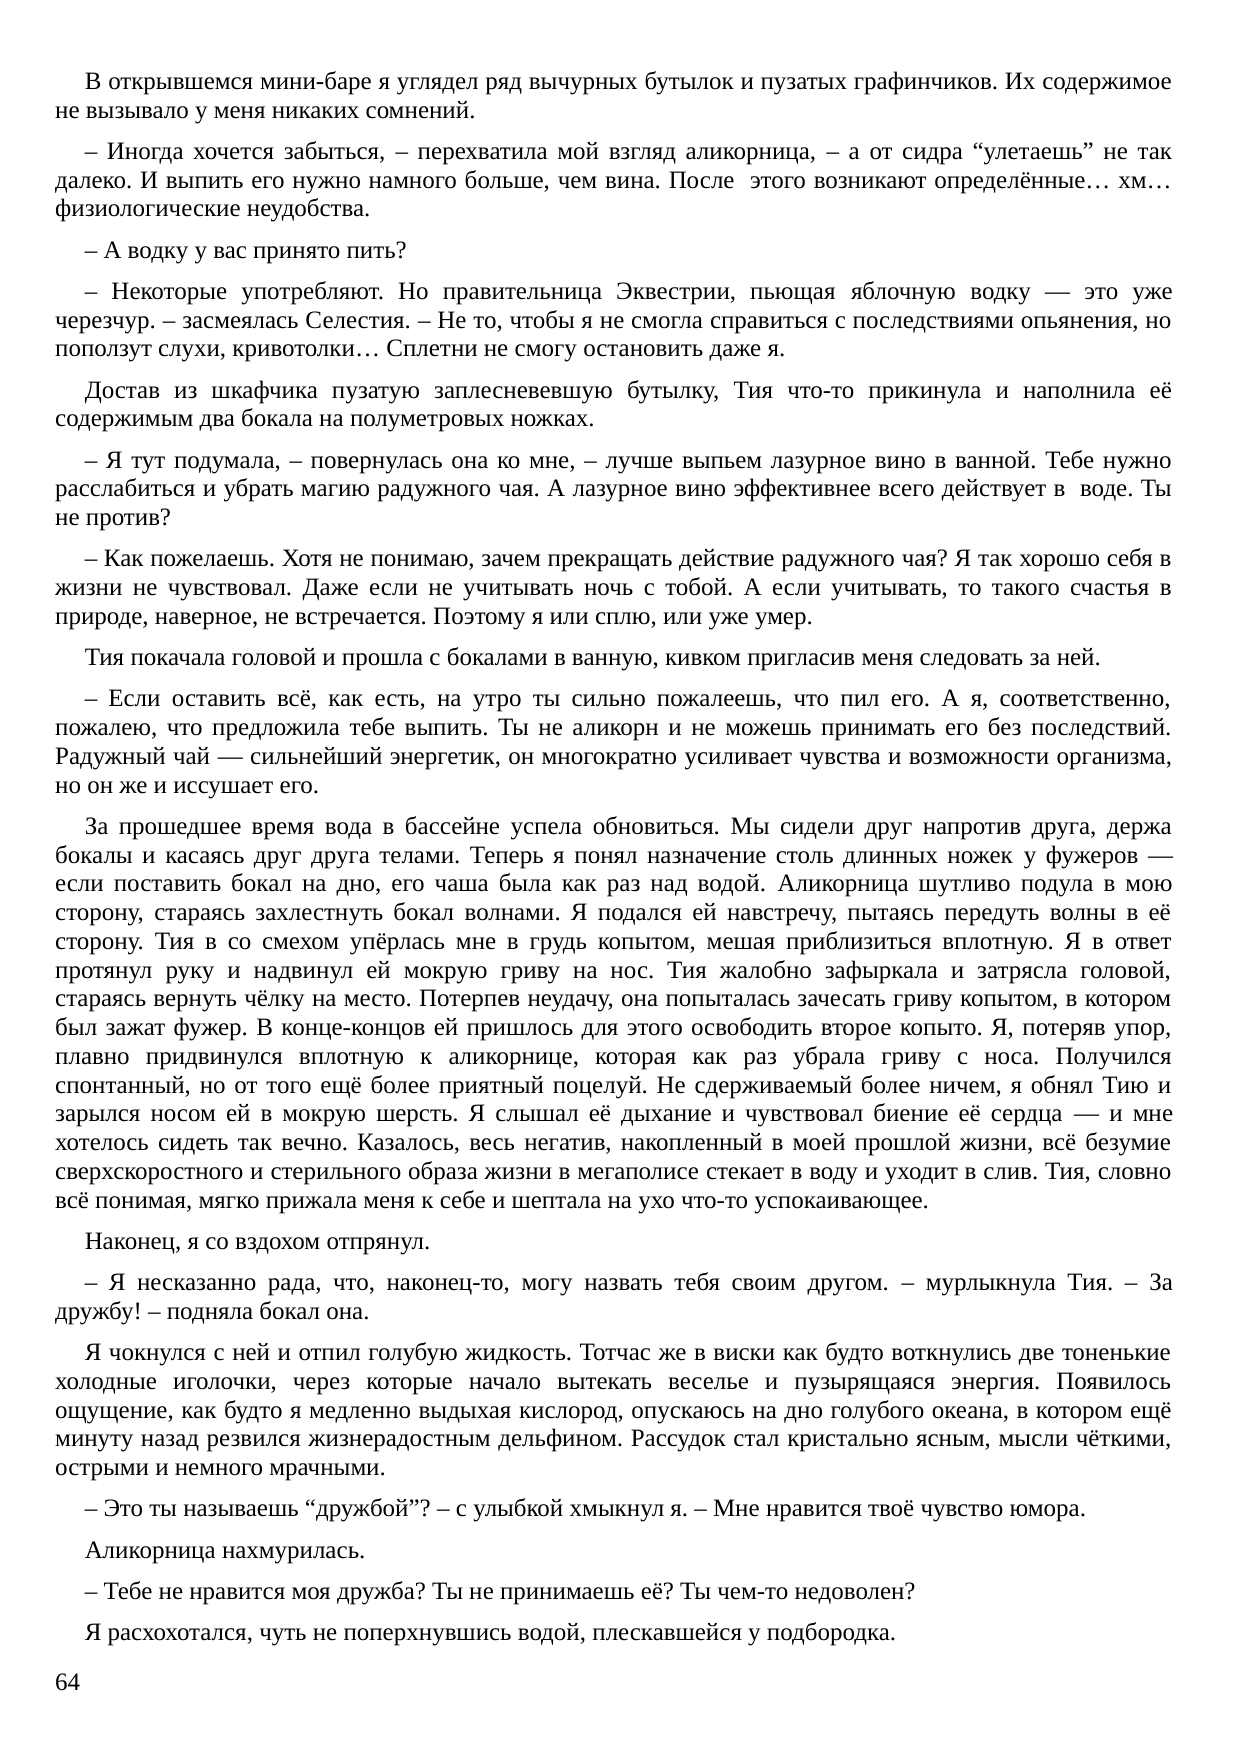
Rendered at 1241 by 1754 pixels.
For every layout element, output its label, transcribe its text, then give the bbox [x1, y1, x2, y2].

text Наконец, я со вздохом отпрянул. [55, 1226, 1173, 1255]
text Тия покачала головой и прошла с бокалами в ванную, кивком пригласив меня следовать за ней. [55, 642, 1173, 671]
text – Если оставить всё, как есть, на утро ты сильно пожалеешь, что пил его. А я, соответственно, пожалею, что предложила тебе выпить. Ты не аликорн и не можешь принимать его без последствий. Радужный чай — сильнейший энергетик, он многократно усиливает чувства и возможности организма, но он же и иссушает его. [55, 683, 1173, 798]
text – Я тут подумала, – повернулась она ко мне, – лучше выпьем лазурное вино в ванной. Тебе нужно расслабиться и убрать магию радужного чая. А лазурное вино эффективнее всего действует в воде. Ты не против? [55, 445, 1173, 531]
text Достав из шкафчика пузатую заплесневевшую бутылку, Тия что-то прикинула и наполнила её содержимым два бокала на полуметровых ножках. [55, 375, 1173, 432]
text – А водку у вас принято пить? [55, 235, 1173, 263]
text В открывшемся мини-баре я углядел ряд вычурных бутылок и пузатых графинчиков. Их содержимое не вызывало у меня никаких сомнений. [55, 66, 1173, 123]
text Я расхохотался, чуть не поперхнувшись водой, плескавшейся у подбородка. [55, 1617, 1173, 1646]
text Аликорница нахмурилась. [55, 1535, 1173, 1563]
text – Иногда хочется забыться, – перехватила мой взгляд аликорница, – а от сидра “улетаешь” не так далеко. И выпить его нужно намного больше, чем вина. После этого возникают определённые… хм… физиологические неудобства. [55, 136, 1173, 222]
text – Я несказанно рада, что, наконец-то, могу назвать тебя своим другом. – мурлыкнула Тия. – За дружбу! – подняла бокал она. [55, 1267, 1173, 1325]
text За прошедшее время вода в бассейне успела обновиться. Мы сидели друг напротив друга, держа бокалы и касаясь друг друга телами. Теперь я понял назначение столь длинных ножек у фужеров — если поставить бокал на дно, его чаша была как раз над водой. Аликорница шутливо подула в мою сторону, стараясь захлестнуть бокал волнами. Я подался ей навстречу, пытаясь передуть волны в её сторону. Тия в со смехом упёрлась мне в грудь копытом, мешая приблизиться вплотную. Я в ответ протянул руку и надвинул ей мокрую гриву на нос. Тия жалобно зафыркала и затрясла головой, стараясь вернуть чёлку на место. Потерпев неудачу, она попыталась зачесать гриву копытом, в котором был зажат фужер. В конце-концов ей пришлось для этого освободить второе копыто. Я, потеряв упор, плавно придвинулся вплотную к аликорнице, которая как раз убрала гриву с носа. Получился спонтанный, но от того ещё более приятный поцелуй. Не сдерживаемый более ничем, я обнял Тию и зарылся носом ей в мокрую шерсть. Я слышал её дыхание и чувствовал биение её сердца — и мне хотелось сидеть так вечно. Казалось, весь негатив, накопленный в моей прошлой жизни, всё безумие сверхскоростного и стерильного образа жизни в мегаполисе стекает в воду и уходит в слив. Тия, словно всё понимая, мягко прижала меня к себе и шептала на ухо что-то успокаивающее. [55, 811, 1173, 1213]
text – Некоторые употребляют. Но правительница Эквестрии, пьющая яблочную водку — это уже черезчур. – засмеялась Селестия. – Не то, чтобы я не смогла справиться с последствиями опьянения, но поползут слухи, кривотолки… Сплетни не смогу остановить даже я. [55, 276, 1173, 362]
text – Как пожелаешь. Хотя не понимаю, зачем прекращать действие радужного чая? Я так хорошо себя в жизни не чувствовал. Даже если не учитывать ночь с тобой. А если учитывать, то такого счастья в природе, наверное, не встречается. Поэтому я или сплю, или уже умер. [55, 543, 1173, 630]
text – Это ты называешь “дружбой”? – с улыбкой хмыкнул я. – Мне нравится твоё чувство юмора. [55, 1493, 1173, 1522]
text Я чокнулся с ней и отпил голубую жидкость. Тотчас же в виски как будто воткнулись две тоненькие холодные иголочки, через которые начало вытекать веселье и пузырящаяся энергия. Появилось ощущение, как будто я медленно выдыхая кислород, опускаюсь на дно голубого океана, в котором ещё минуту назад резвился жизнерадостным дельфином. Рассудок стал кристально ясным, мысли чёткими, острыми и немного мрачными. [55, 1337, 1173, 1481]
text – Тебе не нравится моя дружба? Ты не принимаешь её? Ты чем-то недоволен? [55, 1576, 1173, 1605]
